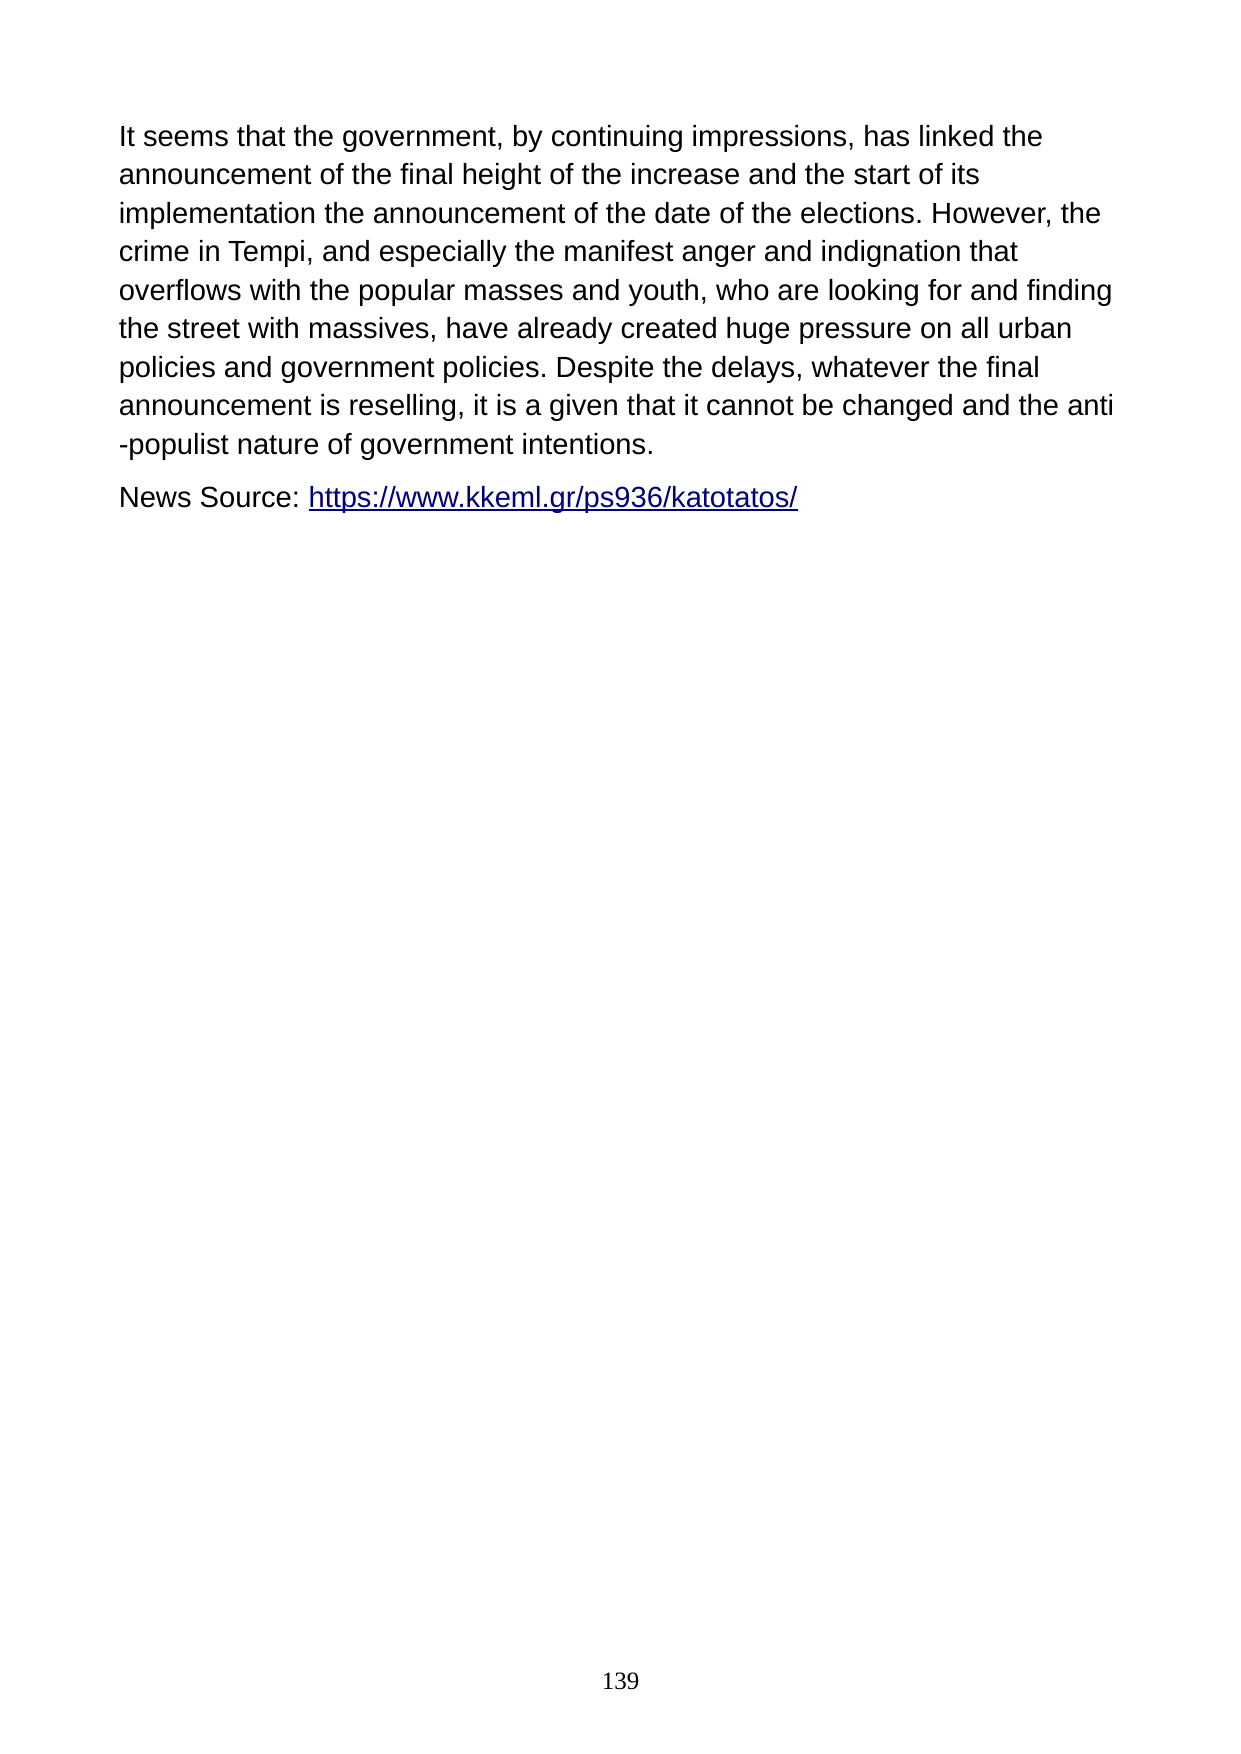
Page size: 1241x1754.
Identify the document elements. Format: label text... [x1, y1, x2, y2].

text It seems that the government, by continuing impressions, has linked the announcement of the final height of the increase and the start of its implementation the announcement of the date of the elections. However, the crime in Tempi, and especially the manifest anger and indignation that overflows with the popular masses and youth, who are looking for and finding the street with massives, have already created huge pressure on all urban policies and government policies. Despite the delays, whatever the final announcement is reselling, it is a given that it cannot be changed and the anti -populist nature of government intentions. [118, 118, 1122, 460]
text News Source: https://www.kkeml.gr/ps936/katotatos/ [118, 480, 1122, 513]
